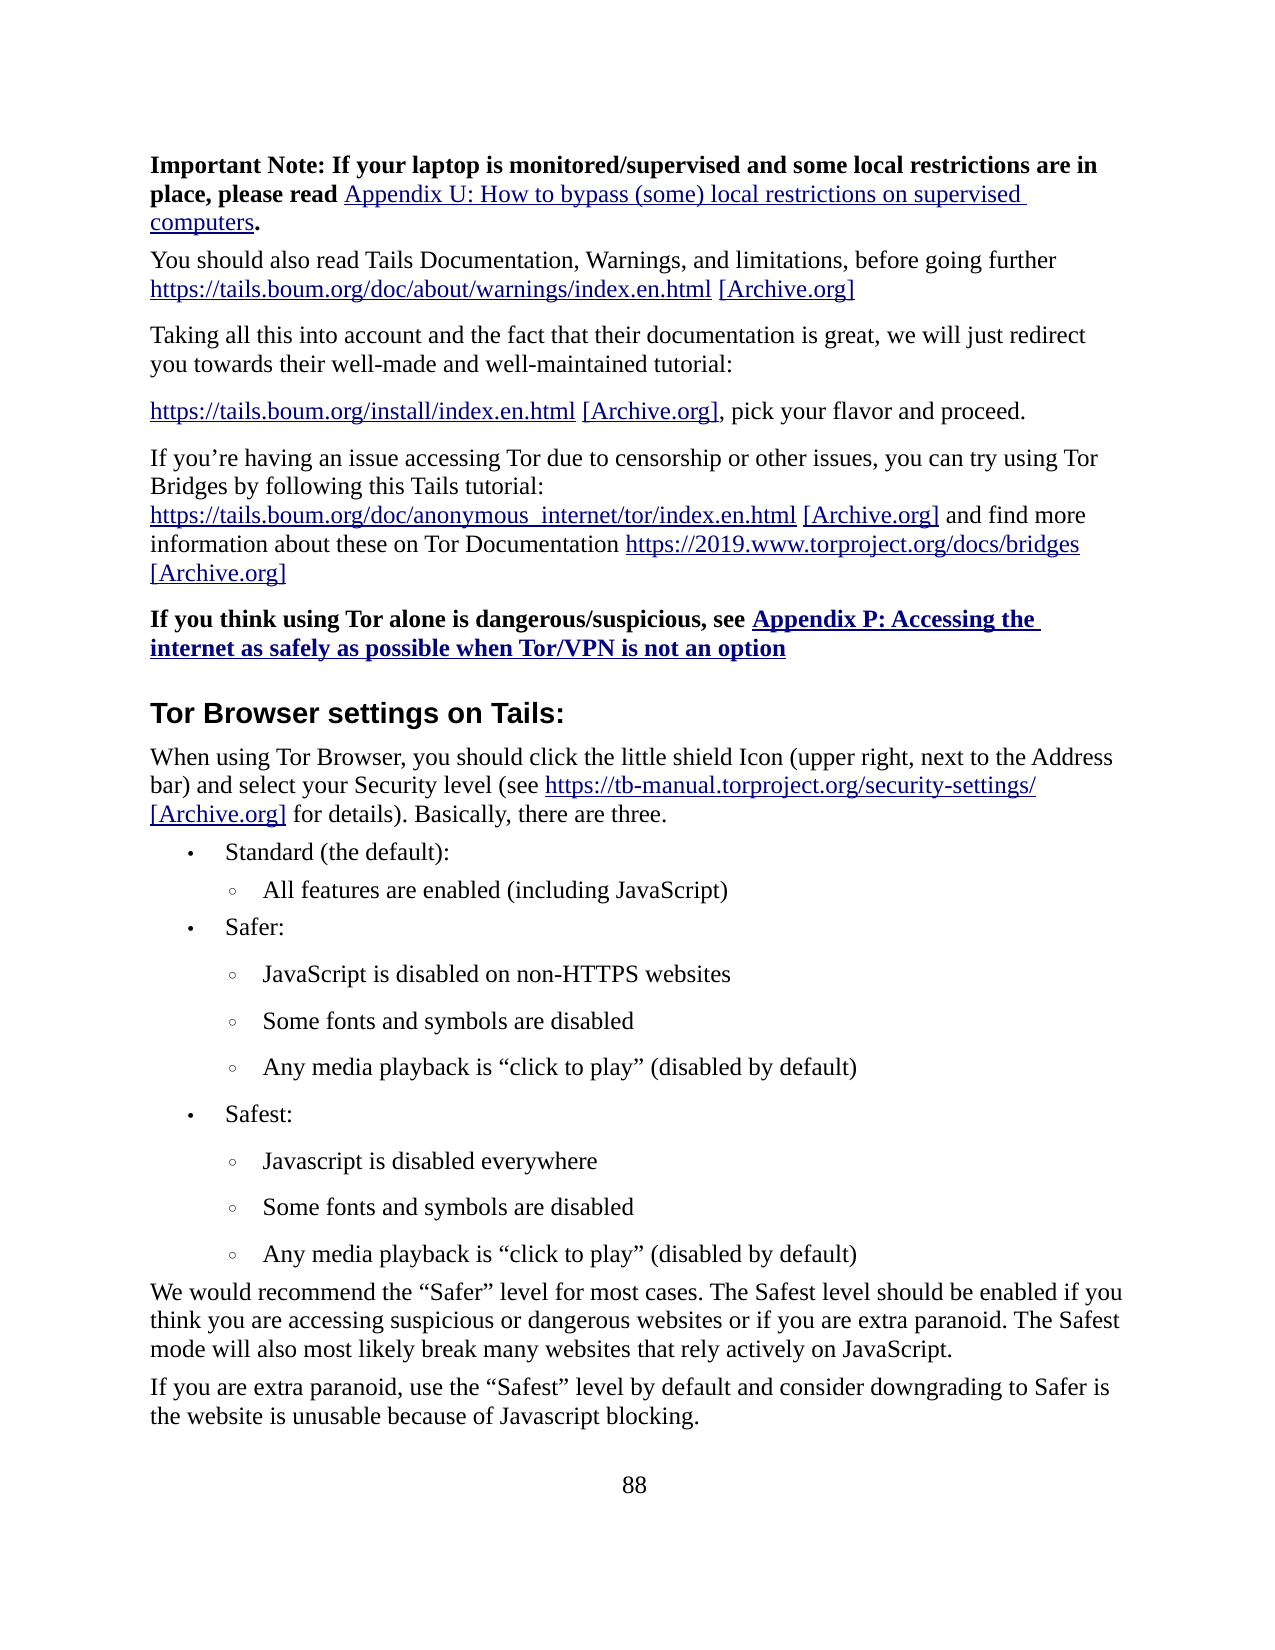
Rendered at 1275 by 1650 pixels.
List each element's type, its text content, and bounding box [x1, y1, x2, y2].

list All features are enabled (including JavaScript) [225, 875, 1125, 903]
text Important Note: If your laptop is monitored/supervised and some local restrictions are in place, please read Appendix U: How to bypass (some) local restrictions on supervised computers. [150, 150, 1125, 236]
list JavaScript is disabled on non-HTTPS websites [225, 959, 1125, 988]
subtitle Tor Browser settings on Tails: [150, 696, 1125, 729]
text We would recommend the “Safer” level for most cases. The Safest level should be enabled if you think you are accessing suspicious or dangerous websites or if you are extra paranoid. The Safest mode will also most likely break many websites that rely actively on JavaScript. [150, 1277, 1125, 1363]
text You should also read Tails Documentation, Warnings, and limitations, before going further https://tails.boum.org/doc/about/warnings/index.en.html [Archive.org] [150, 245, 1125, 303]
list Safer: [187, 912, 1125, 941]
list Any media playback is “click to play” (disabled by default) [225, 1052, 1125, 1081]
list Safest: [187, 1099, 1125, 1128]
list Some fonts and symbols are disabled [225, 1192, 1125, 1221]
list Javascript is disabled everywhere [225, 1146, 1125, 1174]
list Any media playback is “click to play” (disabled by default) [225, 1239, 1125, 1268]
text When using Tor Browser, you should click the little shield Icon (upper right, next to the Address bar) and select your Security level (see https://tb-manual.torproject.org/security-settings/ [Archive.org] for details). Basically, there are three. [150, 742, 1125, 828]
text Taking all this into account and the fact that their documentation is great, we will just redirect you towards their well-made and well-maintained tutorial: [150, 321, 1125, 378]
list Some fonts and symbols are disabled [225, 1006, 1125, 1034]
text https://tails.boum.org/install/index.en.html [Archive.org], pick your flavor and proceed. [150, 396, 1125, 425]
text If you are extra paranoid, use the “Safest” level by default and consider downgrading to Safer is the website is unusable because of Javascript blocking. [150, 1372, 1125, 1429]
text If you’re having an issue accessing Tor due to censorship or other issues, you can try using Tor Bridges by following this Tails tutorial: https://tails.boum.org/doc/anonymous_internet/tor/index.en.html [Archive.org] and find more information about these on Tor Documentation https://2019.www.torproject.org/docs/bridges [Archive.org] [150, 443, 1125, 586]
text If you think using Tor alone is dangerous/suspicious, see Appendix P: Accessing the internet as safely as possible when Tor/VPN is not an option [150, 604, 1125, 662]
list Standard (the default): [187, 837, 1125, 866]
